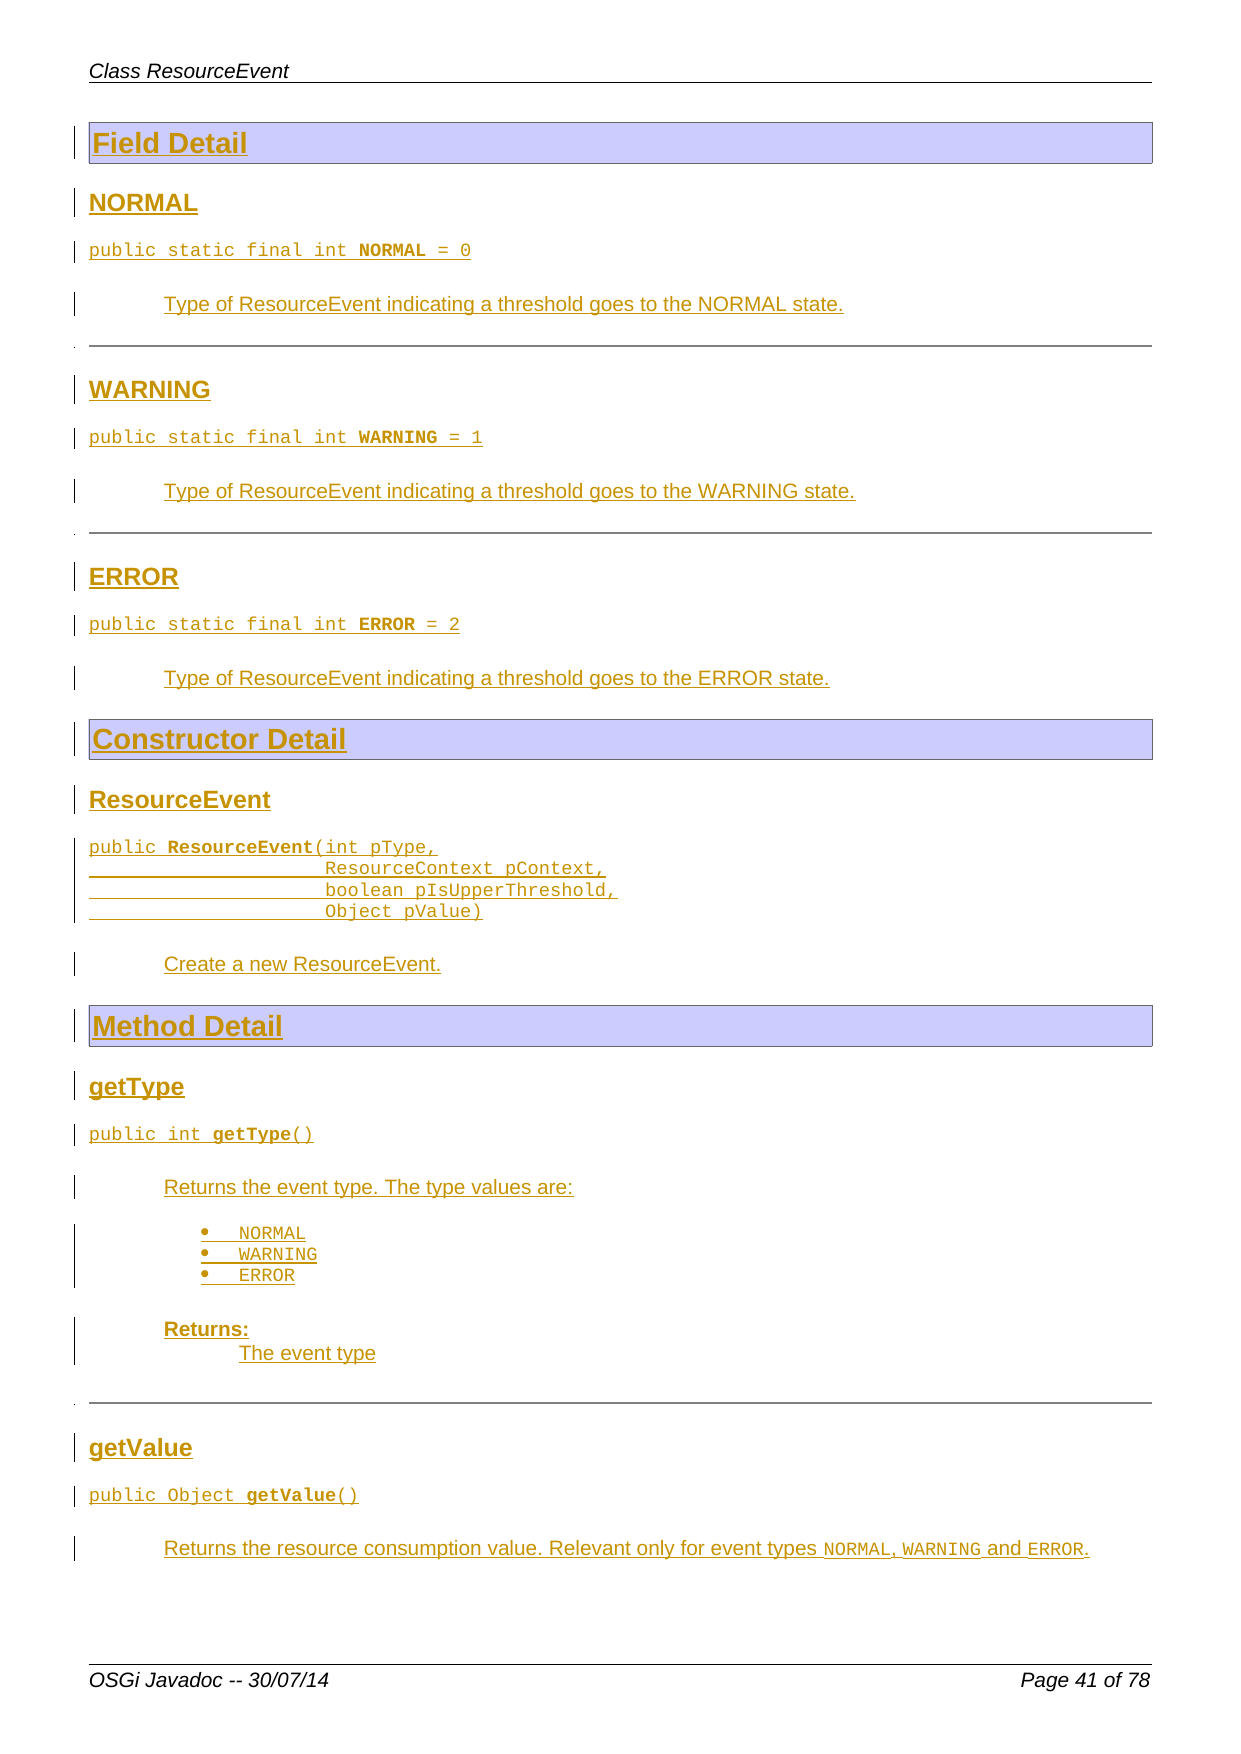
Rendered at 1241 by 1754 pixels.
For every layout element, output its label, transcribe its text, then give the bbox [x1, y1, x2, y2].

text public static final int NORMAL = 0 [88, 241, 1152, 262]
list NORMAL [201, 1224, 1152, 1245]
text Returns: [163, 1317, 1152, 1341]
subtitle Method Detail [90, 1006, 1152, 1046]
text Type of ResourceEvent indicating a threshold goes to the NORMAL state. [163, 292, 1152, 316]
text Create a new ResourceEvent. [163, 952, 1152, 976]
text public static final int WARNING = 1 [88, 428, 1152, 449]
subtitle getType [88, 1071, 1152, 1100]
list WARNING [201, 1245, 1152, 1266]
subtitle ResourceEvent [88, 785, 1152, 814]
subtitle Field Detail [90, 123, 1152, 163]
text The event type [238, 1341, 1152, 1364]
text Returns the event type. The type values are: [163, 1175, 1152, 1199]
text Type of ResourceEvent indicating a threshold goes to the ERROR state. [163, 666, 1152, 689]
text public Object getValue() [88, 1486, 1152, 1507]
text public static final int ERROR = 2 [88, 615, 1152, 636]
text public ResourceEvent(int pType, ResourceContext pContext, boolean pIsUpperThreshold, Object pValue) [88, 838, 1152, 923]
text Type of ResourceEvent indicating a threshold goes to the WARNING state. [163, 479, 1152, 503]
text public int getType() [88, 1124, 1152, 1146]
subtitle Constructor Detail [90, 720, 1152, 759]
text Returns the resource consumption value. Relevant only for event types NORMAL, WARNING and ERROR. [163, 1536, 1152, 1561]
subtitle ERROR [88, 562, 1152, 591]
subtitle getValue [88, 1433, 1152, 1462]
subtitle WARNING [88, 375, 1152, 404]
list ERROR [201, 1266, 1152, 1287]
subtitle NORMAL [88, 188, 1152, 217]
